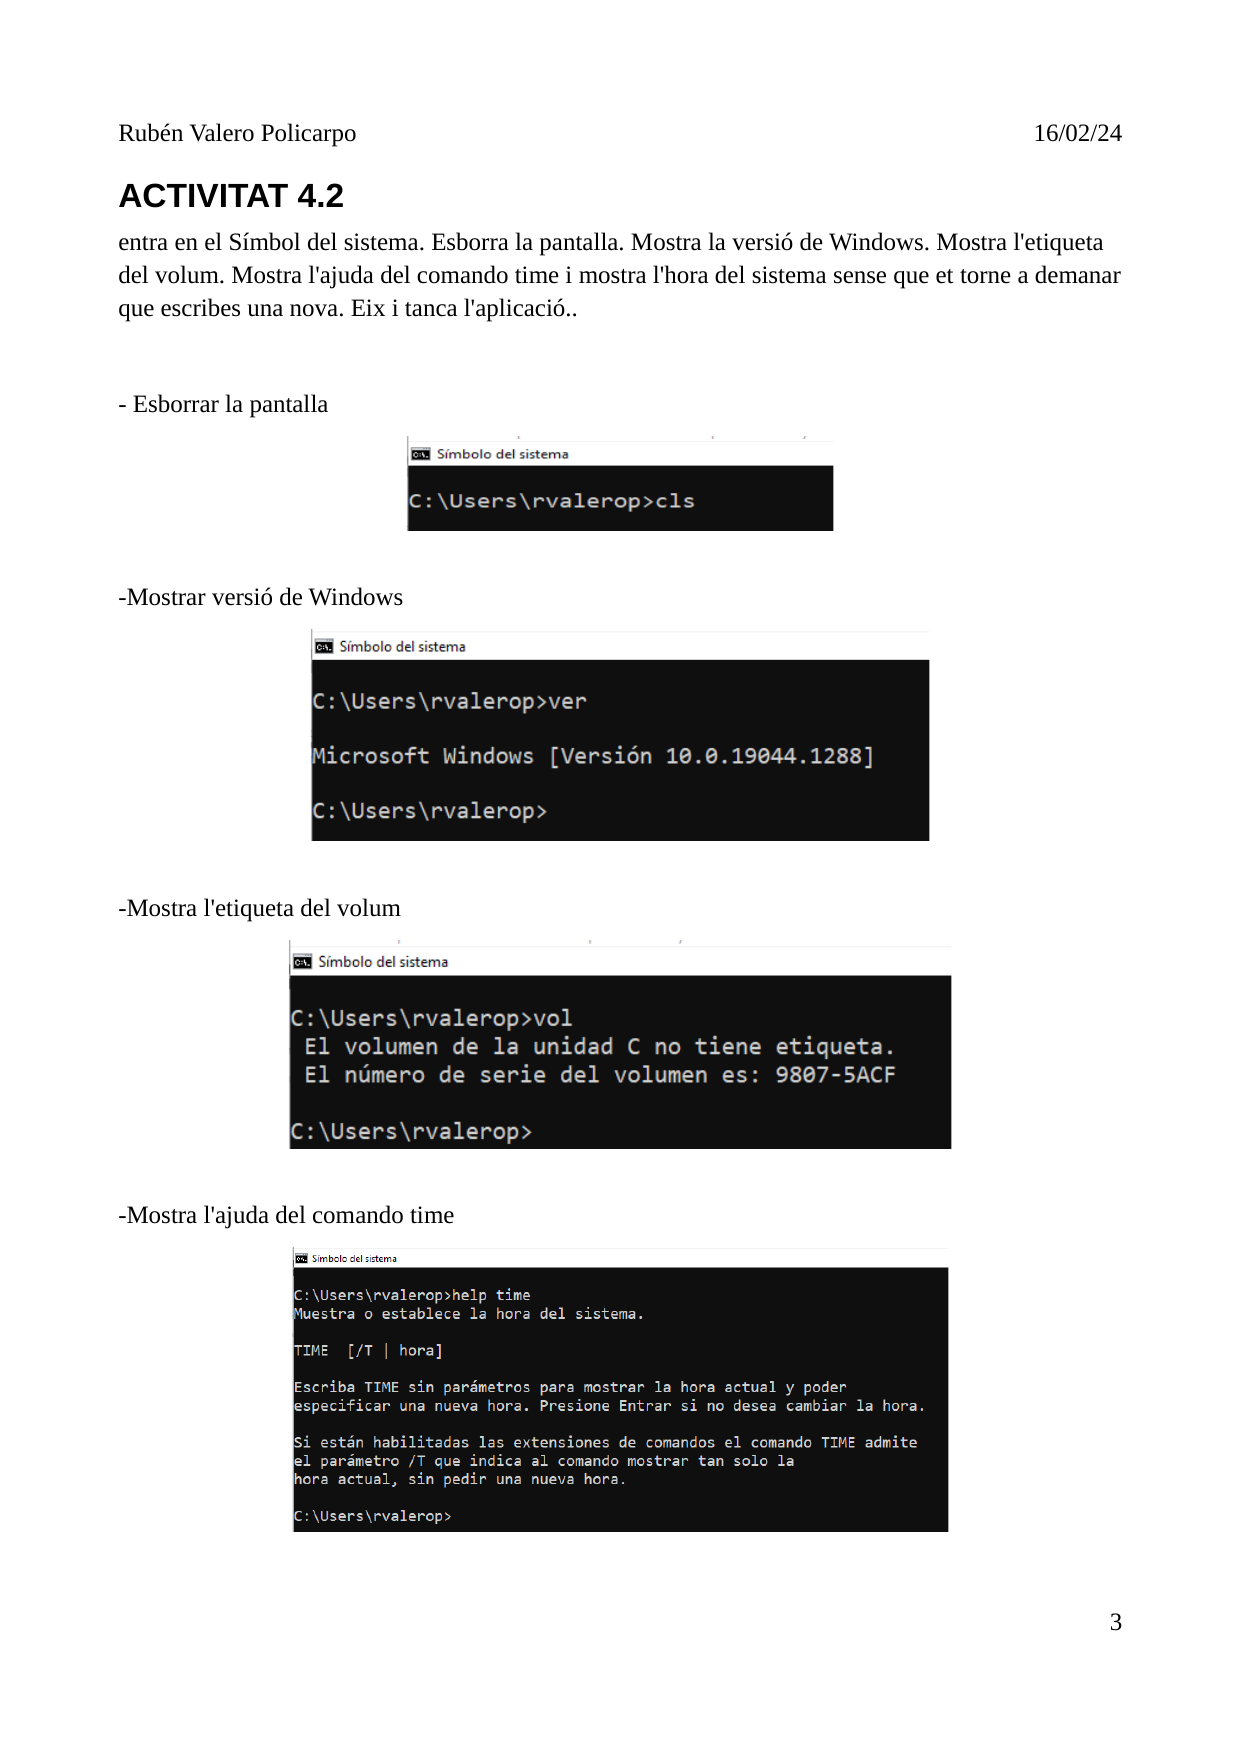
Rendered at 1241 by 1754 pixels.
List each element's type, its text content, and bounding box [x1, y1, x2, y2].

text - Esborrar la pantalla [118, 389, 1122, 417]
text entra en el Símbol del sistema. Esborra la pantalla. Mostra la versió de Windows. Mostra l'etiqueta del volum. Mostra l'ajuda del comando time i mostra l'hora del sistema sense que et torne a demanar que escribes una nova. Eix i tanca l'aplicació.. [118, 227, 1122, 322]
subtitle ACTIVITAT 4.2 [118, 176, 1122, 215]
picture [292, 1247, 949, 1532]
text -Mostra l'etiqueta del volum [118, 893, 1122, 922]
picture [288, 940, 952, 1149]
picture [406, 436, 834, 531]
text -Mostra l'ajuda del comando time [118, 1200, 1122, 1229]
picture [310, 629, 930, 841]
text -Mostrar versió de Windows [118, 582, 1122, 611]
